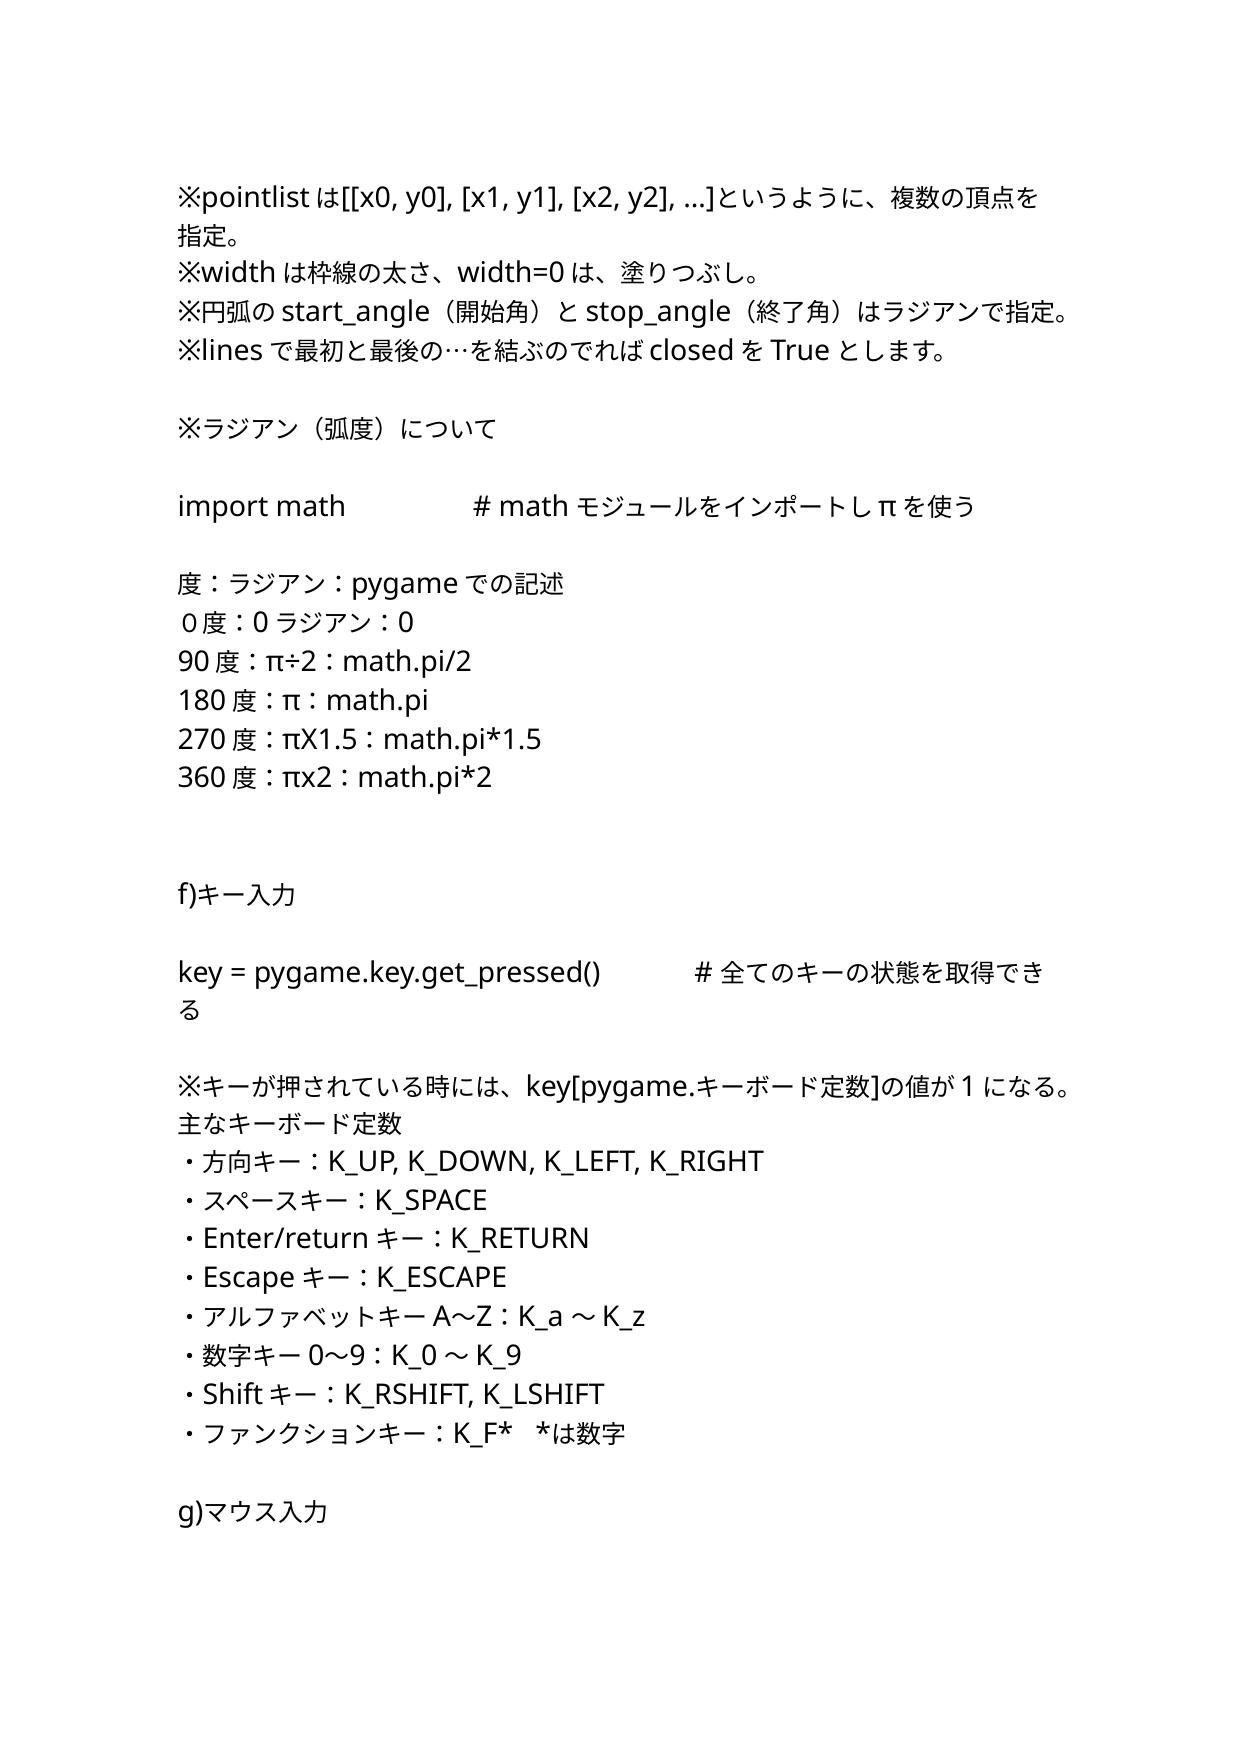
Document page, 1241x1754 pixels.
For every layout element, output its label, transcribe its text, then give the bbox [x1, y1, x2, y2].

text ※ラジアン（弧度）について [177, 408, 1063, 447]
text ・Escapeキー：K_ESCAPE [177, 1257, 1063, 1296]
text ※円弧のstart_angle（開始角）とstop_angle（終了角）はラジアンで指定。 [177, 291, 1063, 330]
text 270度：πX1.5：math.pi*1.5 [177, 718, 1063, 757]
text key = pygame.key.get_pressed() # 全てのキーの状態を取得できる [177, 952, 1063, 1027]
text ※widthは枠線の太さ、width=0は、塗りつぶし。 [177, 252, 1063, 291]
text 度：ラジアン：pygameでの記述 [177, 563, 1063, 602]
text 主なキーボード定数 [177, 1104, 1063, 1141]
text ・方向キー：K_UP, K_DOWN, K_LEFT, K_RIGHT [177, 1141, 1063, 1179]
text ※pointlistは[[x0, y0], [x1, y1], [x2, y2], …]というように、複数の頂点を指定。 [177, 177, 1063, 252]
text ※キーが押されている時には、key[pygame.キーボード定数]の値が1になる。 [177, 1066, 1063, 1104]
text ・アルファベットキー A〜Z：K_a 〜 K_z [177, 1296, 1063, 1335]
text 90度：π÷2：math.pi/2 [177, 641, 1063, 680]
text 360度：πx2：math.pi*2 [177, 757, 1063, 796]
text ０度：0ラジアン：0 [177, 602, 1063, 641]
text ・スペースキー：K_SPACE [177, 1179, 1063, 1218]
text ・Shiftキー：K_RSHIFT, K_LSHIFT [177, 1374, 1063, 1413]
text g)マウス入力 [177, 1490, 1063, 1529]
text 180度：π：math.pi [177, 680, 1063, 718]
text import math # mathモジュールをインポートしπを使う [177, 485, 1063, 524]
text f)キー入力 [177, 874, 1063, 913]
text ・数字キー 0〜9：K_0 〜 K_9 [177, 1335, 1063, 1374]
text ※linesで最初と最後の…を結ぶのでればclosedをTrueとします。 [177, 330, 1063, 369]
text ・Enter/returnキー：K_RETURN [177, 1218, 1063, 1257]
text ・ファンクションキー：K_F* *は数字 [177, 1413, 1063, 1452]
